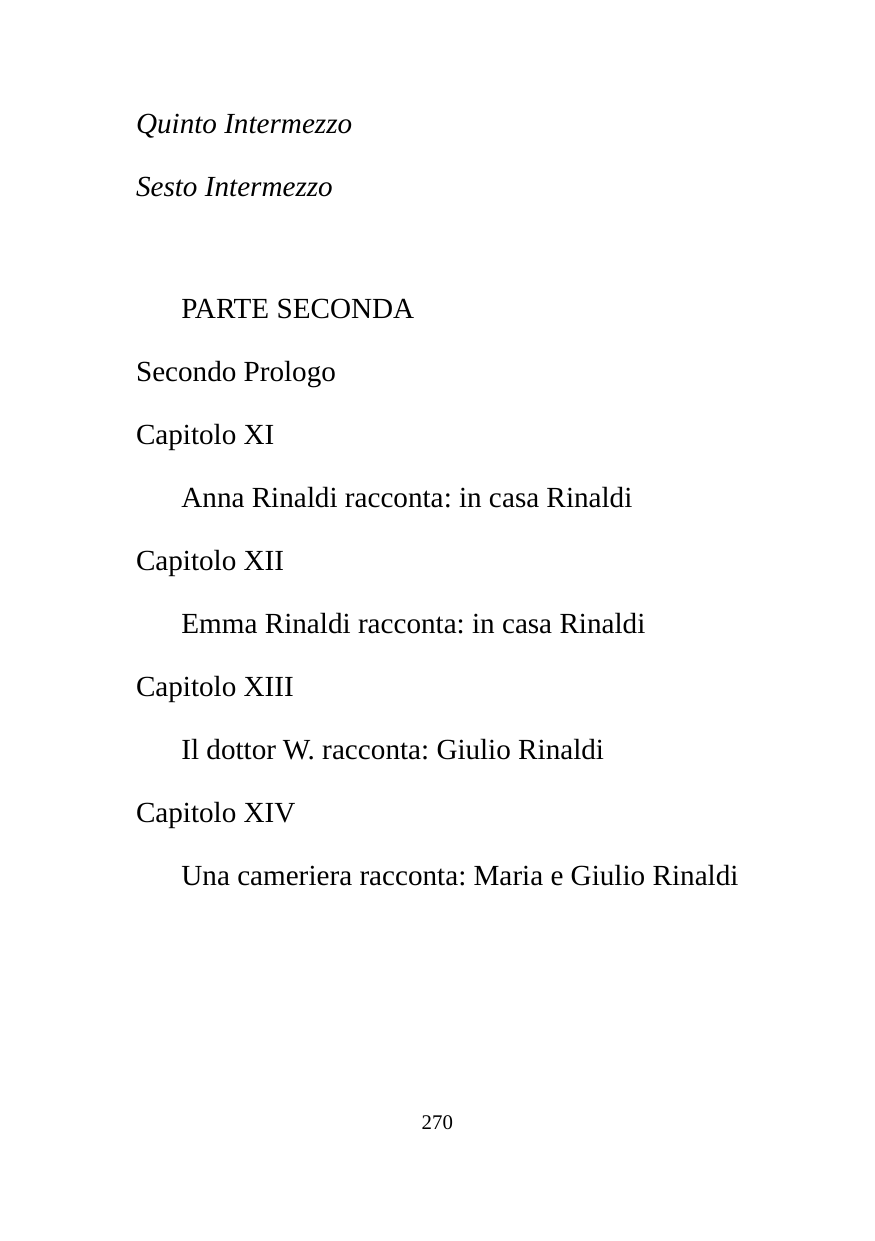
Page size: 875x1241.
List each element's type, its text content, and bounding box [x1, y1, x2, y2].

text Emma Rinaldi racconta: in casa Rinaldi [106, 606, 768, 640]
text Capitolo XIII [106, 669, 768, 703]
text Capitolo XIV [106, 796, 768, 829]
text Secondo Prologo [106, 354, 768, 388]
text Una cameriera racconta: Maria e Giulio Rinaldi [106, 858, 768, 892]
text PARTE SECONDA [106, 291, 768, 325]
text Quinto Intermezzo [106, 106, 768, 140]
text Anna Rinaldi racconta: in casa Rinaldi [106, 480, 768, 514]
text Sesto Intermezzo [106, 169, 768, 203]
text Il dottor W. racconta: Giulio Rinaldi [106, 732, 768, 766]
text Capitolo XII [106, 543, 768, 577]
text Capitolo XI [106, 417, 768, 451]
